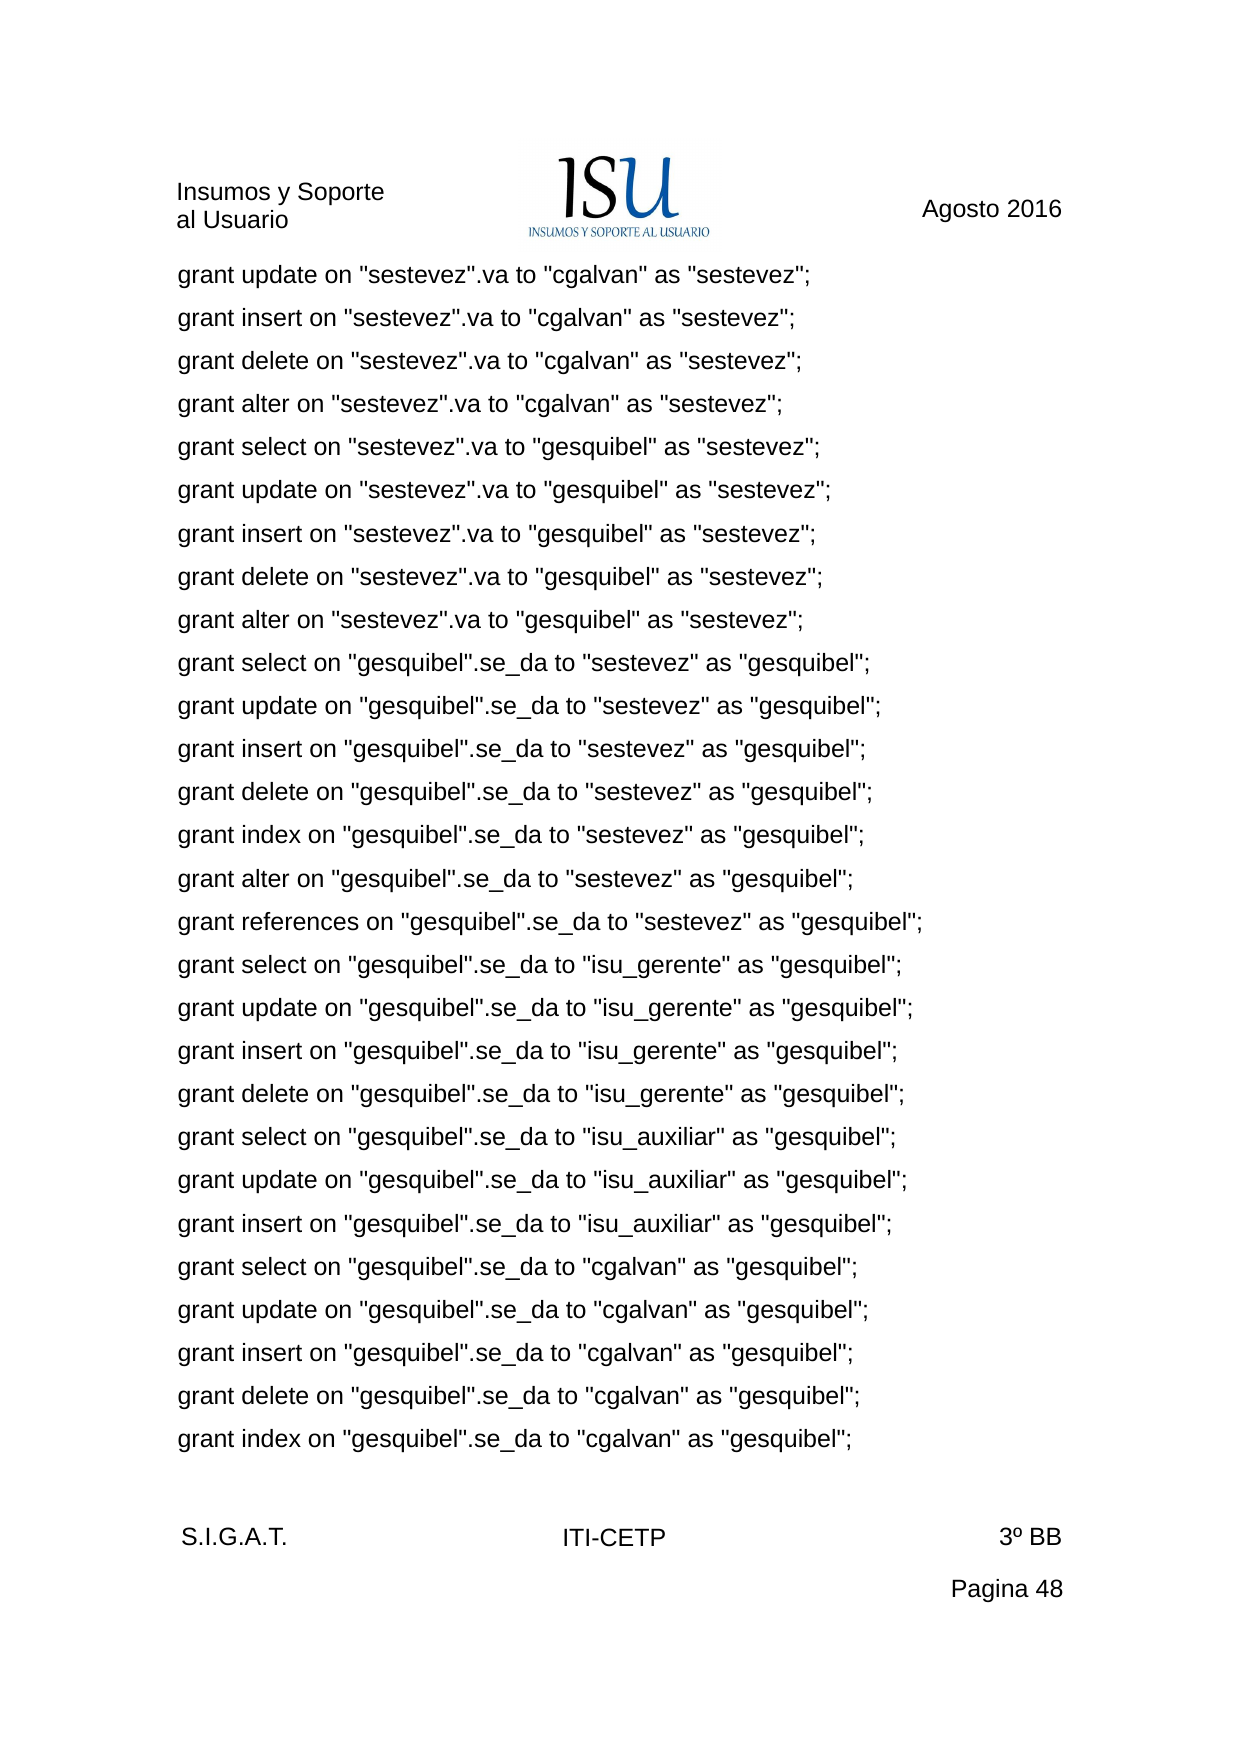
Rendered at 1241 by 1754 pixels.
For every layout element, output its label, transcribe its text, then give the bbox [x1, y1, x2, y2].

picture [517, 138, 723, 252]
text grant update on "sestevez".va to "cgalvan" as "sestevez"; grant insert on "sestevez".va to "cgalvan" as "sestevez"; grant delete on "sestevez".va to "cgalvan" as "sestevez"; grant alter on "sestevez".va to "cgalvan" as "sestevez"; grant select on "sestevez".va to "gesquibel" as "sestevez"; grant update on "sestevez".va to "gesquibel" as "sestevez"; grant insert on "sestevez".va to "gesquibel" as "sestevez"; grant delete on "sestevez".va to "gesquibel" as "sestevez"; grant alter on "sestevez".va to "gesquibel" as "sestevez"; grant select on "gesquibel".se_da to "sestevez" as "gesquibel"; grant update on "gesquibel".se_da to "sestevez" as "gesquibel"; grant insert on "gesquibel".se_da to "sestevez" as "gesquibel"; grant delete on "gesquibel".se_da to "sestevez" as "gesquibel"; grant index on "gesquibel".se_da to "sestevez" as "gesquibel"; grant alter on "gesquibel".se_da to "sestevez" as "gesquibel"; grant references on "gesquibel".se_da to "sestevez" as "gesquibel"; grant select on "gesquibel".se_da to "isu_gerente" as "gesquibel"; grant update on "gesquibel".se_da to "isu_gerente" as "gesquibel"; grant insert on "gesquibel".se_da to "isu_gerente" as "gesquibel"; grant delete on "gesquibel".se_da to "isu_gerente" as "gesquibel"; grant select on "gesquibel".se_da to "isu_auxiliar" as "gesquibel"; grant update on "gesquibel".se_da to "isu_auxiliar" as "gesquibel"; grant insert on "gesquibel".se_da to "isu_auxiliar" as "gesquibel"; grant select on "gesquibel".se_da to "cgalvan" as "gesquibel"; grant update on "gesquibel".se_da to "cgalvan" as "gesquibel"; grant insert on "gesquibel".se_da to "cgalvan" as "gesquibel"; grant delete on "gesquibel".se_da to "cgalvan" as "gesquibel"; grant index on "gesquibel".se_da to "cgalvan" as "gesquibel"; [177, 260, 1063, 1453]
